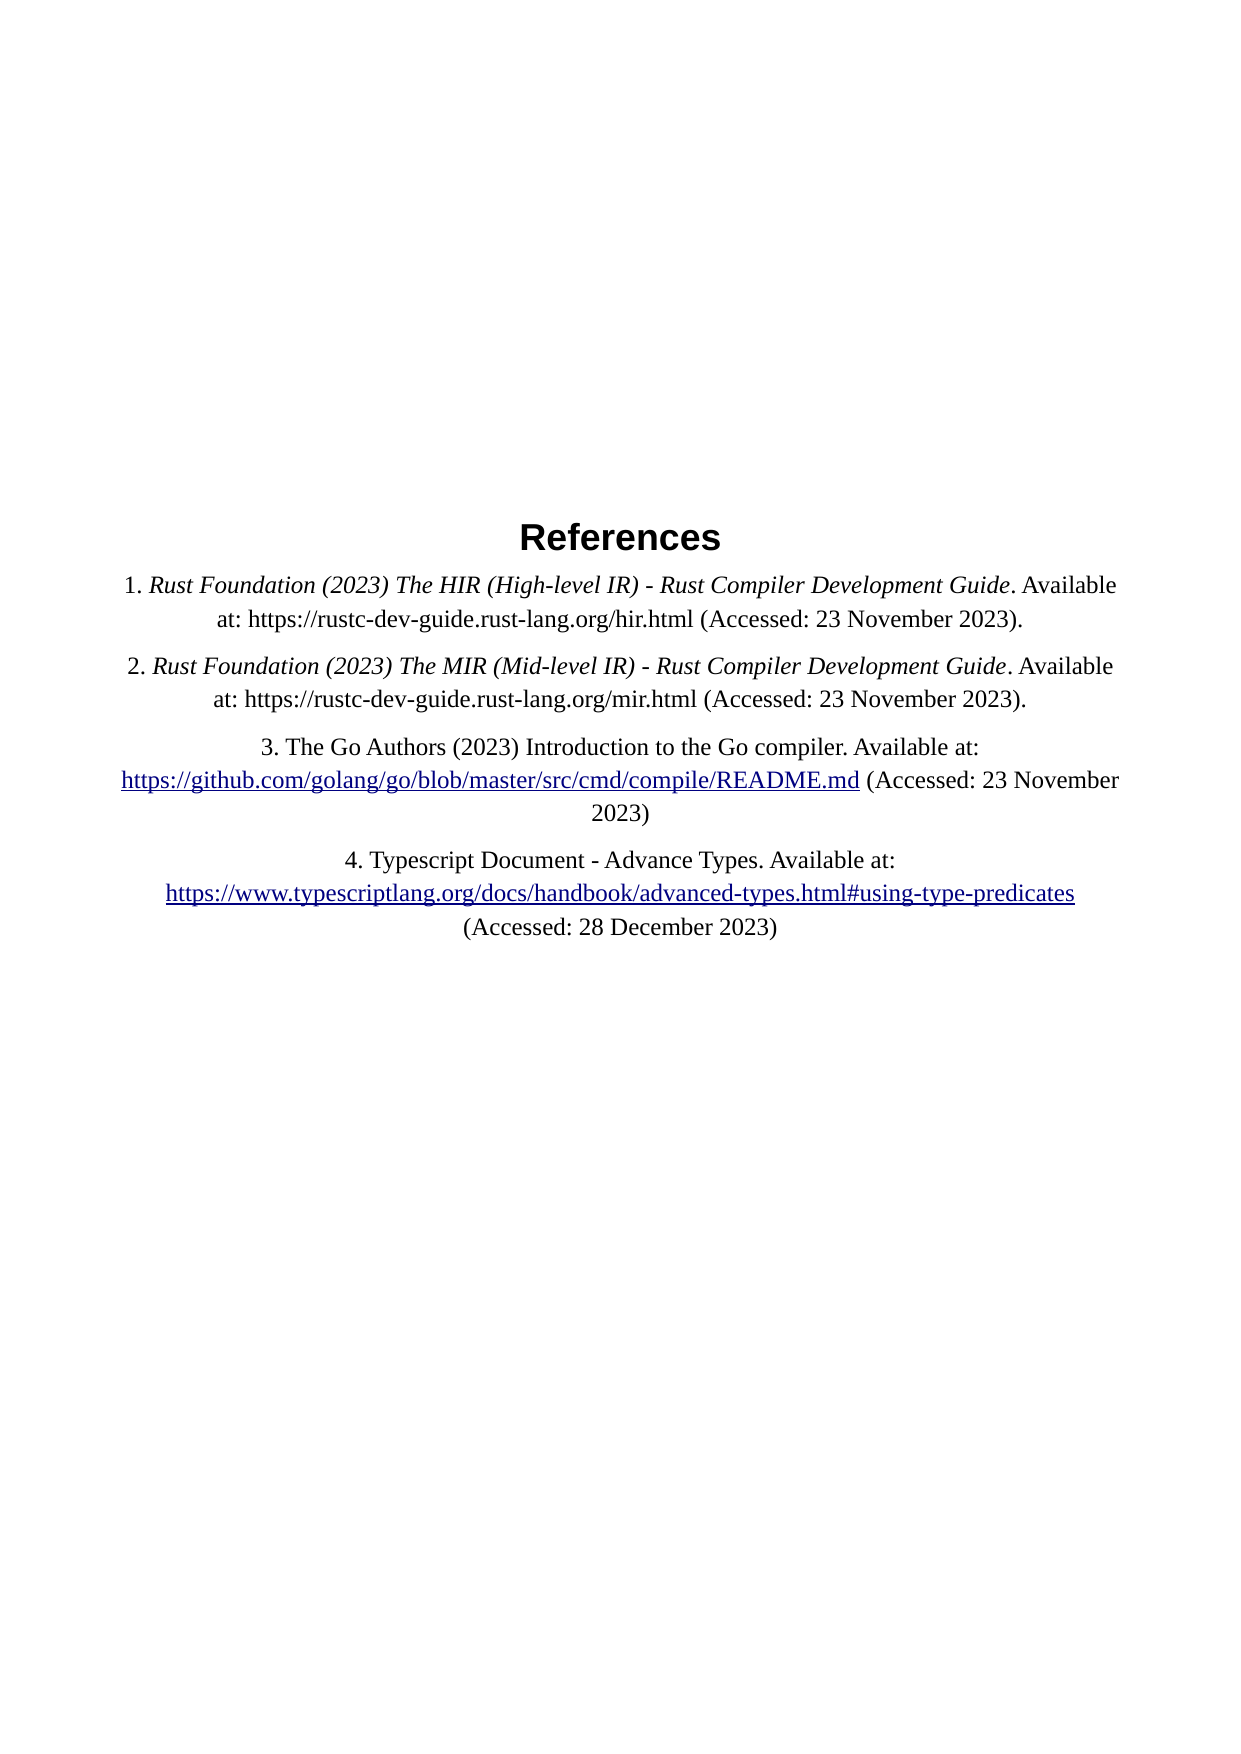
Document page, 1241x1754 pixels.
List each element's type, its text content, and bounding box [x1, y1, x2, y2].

text 2. Rust Foundation (2023) The MIR (Mid-level IR) - Rust Compiler Development Guide. Available at: https://rustc-dev-guide.rust-lang.org/mir.html (Accessed: 23 November 2023). [118, 651, 1122, 713]
text 1. Rust Foundation (2023) The HIR (High-level IR) - Rust Compiler Development Guide. Available at: https://rustc-dev-guide.rust-lang.org/hir.html (Accessed: 23 November 2023). [118, 571, 1122, 632]
text 4. Typescript Document - Advance Types. Available at: https://www.typescriptlang.org/docs/handbook/advanced-types.html#using-type-predicates (Accessed: 28 December 2023) [118, 846, 1122, 940]
text 3. The Go Authors (2023) Introduction to the Go compiler. Available at: https://github.com/golang/go/blob/master/src/cmd/compile/README.md (Accessed: 23 November 2023) [118, 732, 1122, 827]
subtitle References [118, 515, 1122, 558]
